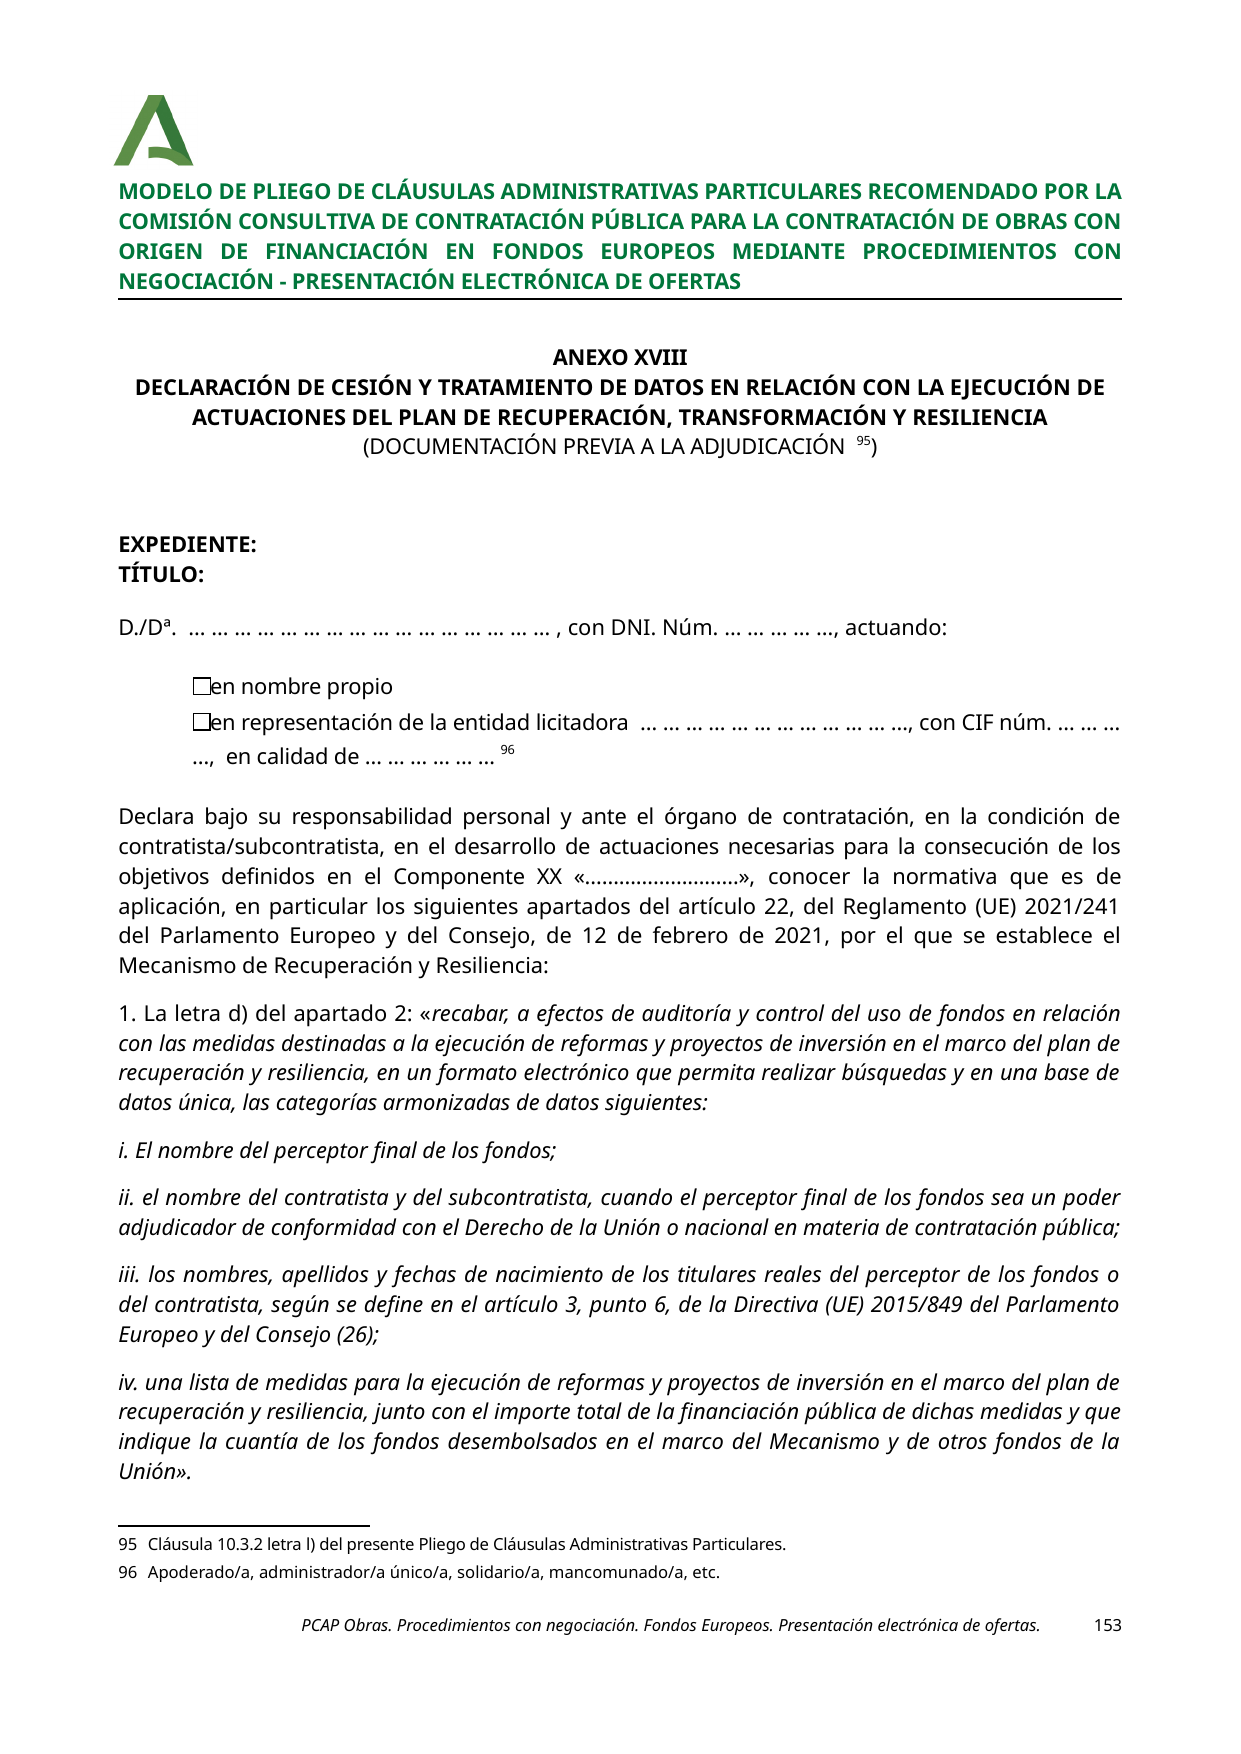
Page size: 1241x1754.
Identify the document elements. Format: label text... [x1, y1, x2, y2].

text TÍTULO: [118, 559, 1122, 589]
text Apoderado/a, administrador/a único/a, solidario/a, mancomunado/a, etc. [118, 1561, 1122, 1584]
picture [109, 90, 198, 170]
text DECLARACIÓN DE CESIÓN Y TRATAMIENTO DE DATOS EN RELACIÓN CON LA EJECUCIÓN DE ACTUACIONES DEL PLAN DE RECUPERACIÓN, TRANSFORMACIÓN Y RESILIENCIA [118, 372, 1122, 431]
text i. El nombre del perceptor final de los fondos; [118, 1135, 1122, 1164]
text iv. una lista de medidas para la ejecución de reformas y proyectos de inversión en el marco del plan de recuperación y resiliencia, junto con el importe total de la financiación pública de dichas medidas y que indique la cuantía de los fondos desembolsados en el marco del Mecanismo y de otros fondos de la Unión». [118, 1367, 1122, 1486]
text ii. el nombre del contratista y del subcontratista, cuando el perceptor final de los fondos sea un poder adjudicador de conformidad con el Derecho de la Unión o nacional en materia de contratación pública; [118, 1182, 1122, 1242]
text en nombre propio [192, 671, 1122, 701]
text EXPEDIENTE: [118, 529, 1122, 559]
text MODELO DE PLIEGO DE CLÁUSULAS ADMINISTRATIVAS PARTICULARES RECOMENDADO POR LA COMISIÓN CONSULTIVA DE CONTRATACIÓN PÚBLICA PARA LA CONTRATACIÓN DE OBRAS CON ORIGEN DE FINANCIACIÓN EN FONDOS EUROPEOS MEDIANTE PROCEDIMIENTOS CON NEGOCIACIÓN - PRESENTACIÓN ELECTRÓNICA DE OFERTAS [118, 176, 1122, 298]
text en representación de la entidad licitadora … … … … … … … … … … … …, con CIF núm. … … … …, en calidad de … … … … … … [192, 707, 1122, 771]
text (DOCUMENTACIÓN PREVIA A LA ADJUDICACIÓN ) [118, 431, 1122, 461]
text Cláusula 10.3.2 letra l) del presente Pliego de Cláusulas Administrativas Particulares. [118, 1532, 1122, 1555]
text Declara bajo su responsabilidad personal y ante el órgano de contratación, en la condición de contratista/subcontratista, en el desarrollo de actuaciones necesarias para la consecución de los objetivos definidos en el Componente XX «………………………», conocer la normativa que es de aplicación, en particular los siguientes apartados del artículo 22, del Reglamento (UE) 2021/241 del Parlamento Europeo y del Consejo, de 12 de febrero de 2021, por el que se establece el Mecanismo de Recuperación y Resiliencia: [118, 801, 1122, 980]
text D./Dª. … … … … … … … … … … … … … … … … , con DNI. Núm. … … … … …, actuando: [118, 612, 1122, 641]
text ANEXO XVIII [118, 342, 1122, 372]
text iii. los nombres, apellidos y fechas de nacimiento de los titulares reales del perceptor de los fondos o del contratista, según se define en el artículo 3, punto 6, de la Directiva (UE) 2015/849 del Parlamento Europeo y del Consejo (26); [118, 1259, 1122, 1349]
text 1. La letra d) del apartado 2: «recabar, a efectos de auditoría y control del uso de fondos en relación con las medidas destinadas a la ejecución de reformas y proyectos de inversión en el marco del plan de recuperación y resiliencia, en un formato electrónico que permita realizar búsquedas y en una base de datos única, las categorías armonizadas de datos siguientes: [118, 998, 1122, 1117]
